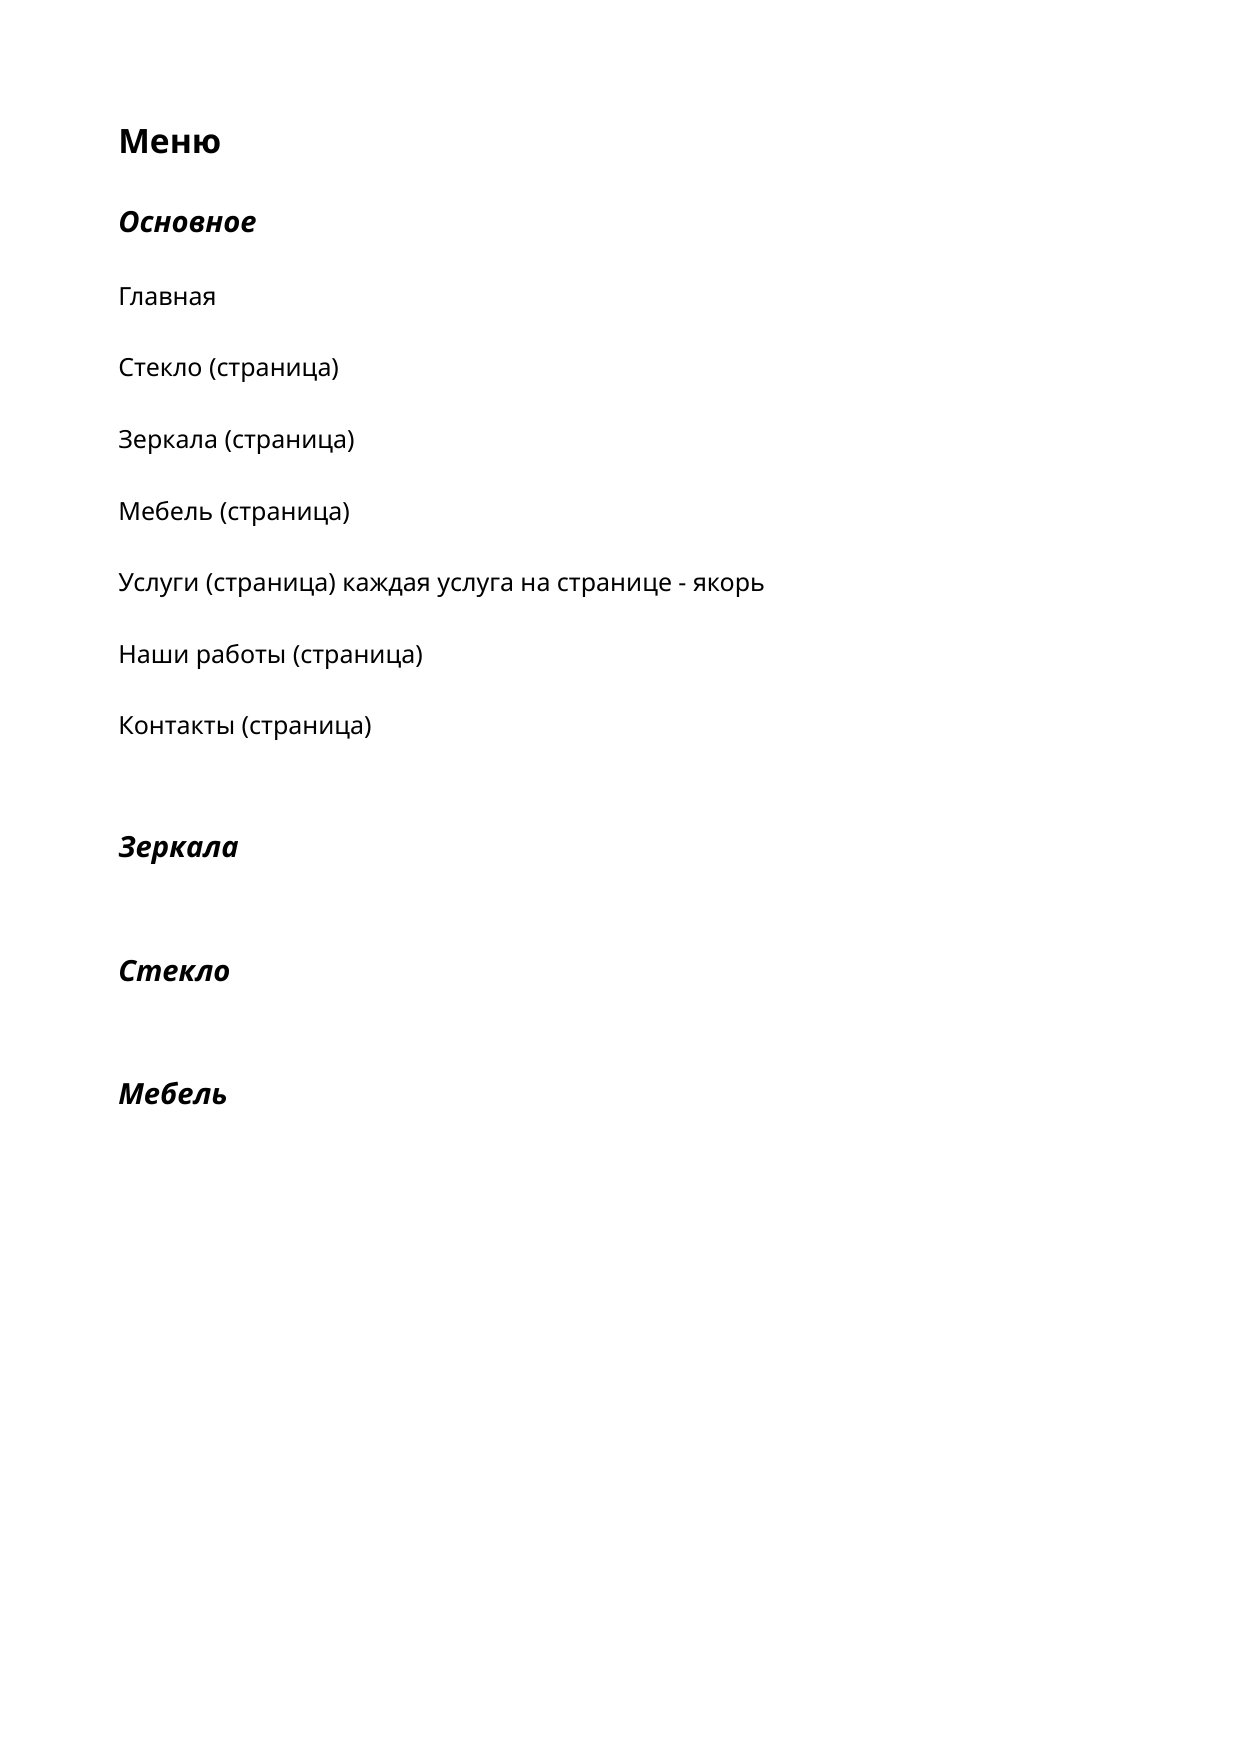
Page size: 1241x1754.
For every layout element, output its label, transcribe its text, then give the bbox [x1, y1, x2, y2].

text Контакты (страница) [118, 708, 1122, 742]
text Зеркала (страница) [118, 422, 1122, 456]
text Услуги (страница) каждая услуга на странице - якорь [118, 565, 1122, 599]
text Главная [118, 278, 1122, 313]
text Стекло (страница) [118, 350, 1122, 384]
text Наши работы (страница) [118, 636, 1122, 670]
subtitle Зеркала [118, 826, 1122, 866]
text Мебель (страница) [118, 493, 1122, 527]
subtitle Меню [118, 118, 1122, 164]
subtitle Основное [118, 201, 1122, 241]
subtitle Мебель [118, 1073, 1122, 1113]
subtitle Стекло [118, 950, 1122, 989]
